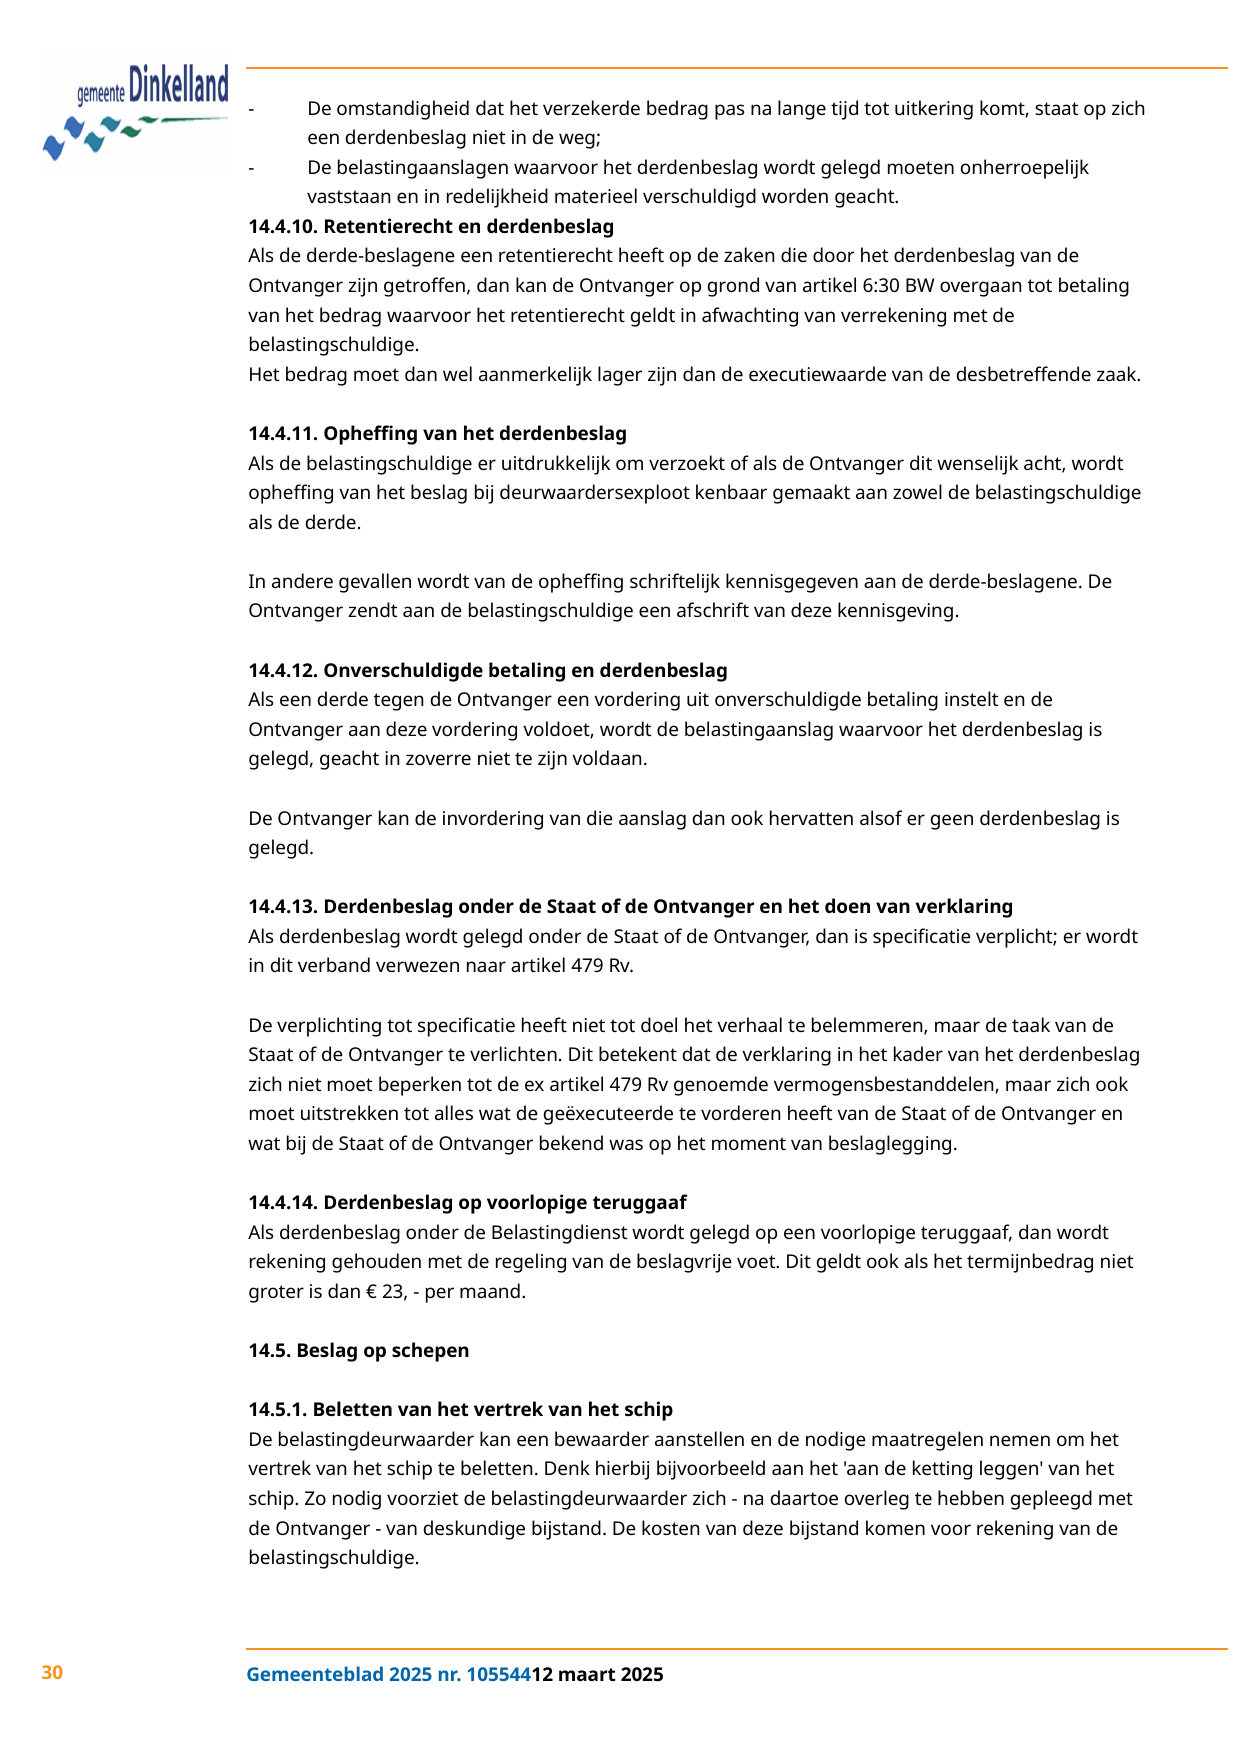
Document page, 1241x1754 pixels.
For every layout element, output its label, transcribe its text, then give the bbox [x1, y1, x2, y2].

picture [41, 47, 231, 172]
text Als derdenbeslag wordt gelegd onder de Staat of de Ontvanger, dan is specificatie verplicht; er wordt in dit verband verwezen naar artikel 479 Rv. [248, 923, 1152, 978]
text In andere gevallen wordt van de opheffing schriftelijk kennisgegeven aan de derde-beslagene. De Ontvanger zendt aan de belastingschuldige een afschrift van deze kennisgeving. [248, 568, 1152, 623]
text De belastingdeurwaarder kan een bewaarder aanstellen en de nodige maatregelen nemen om het vertrek van het schip te beletten. Denk hierbij bijvoorbeeld aan het 'aan de ketting leggen' van het schip. Zo nodig voorziet de belastingdeurwaarder zich - na daartoe overleg te hebben gepleegd met de Ontvanger - van deskundige bijstand. De kosten van deze bijstand komen voor rekening van de belastingschuldige. [248, 1426, 1152, 1570]
text De Ontvanger kan de invordering van die aanslag dan ook hervatten alsof er geen derdenbeslag is gelegd. [248, 805, 1152, 860]
text 14.4.14. Derdenbeslag op voorlopige teruggaaf [248, 1189, 1152, 1215]
list De belastingaanslagen waarvoor het derdenbeslag wordt gelegd moeten onherroepelijk vaststaan en in redelijkheid materieel verschuldigd worden geacht. [248, 154, 1152, 209]
text Als de derde-beslagene een retentierecht heeft op de zaken die door het derdenbeslag van de Ontvanger zijn getroffen, dan kan de Ontvanger op grond van artikel 6:30 BW overgaan tot betaling van het bedrag waarvoor het retentierecht geldt in afwachting van verrekening met de belastingschuldige. [248, 243, 1152, 357]
text De verplichting tot specificatie heeft niet tot doel het verhaal te belemmeren, maar de taak van de Staat of de Ontvanger te verlichten. Dit betekent dat de verklaring in het kader van het derdenbeslag zich niet moet beperken tot de ex artikel 479 Rv genoemde vermogensbestanddelen, maar zich ook moet uitstrekken tot alles wat de geëxecuteerde te vorderen heeft van de Staat of de Ontvanger en wat bij de Staat of de Ontvanger bekend was op het moment van beslaglegging. [248, 1012, 1152, 1156]
text Het bedrag moet dan wel aanmerkelijk lager zijn dan de executiewaarde van de desbetreffende zaak. [248, 361, 1152, 387]
text 14.4.13. Derdenbeslag onder de Staat of de Ontvanger en het doen van verklaring [248, 893, 1152, 919]
text 14.4.11. Opheffing van het derdenbeslag [248, 420, 1152, 446]
text 14.5.1. Beletten van het vertrek van het schip [248, 1396, 1152, 1422]
text 14.5. Beslag op schepen [248, 1337, 1152, 1363]
text Als de belastingschuldige er uitdrukkelijk om verzoekt of als de Ontvanger dit wenselijk acht, wordt opheffing van het beslag bij deurwaardersexploot kenbaar gemaakt aan zowel de belastingschuldige als de derde. [248, 450, 1152, 535]
text 14.4.10. Retentierecht en derdenbeslag [248, 213, 1152, 239]
list De omstandigheid dat het verzekerde bedrag pas na lange tijd tot uitkering komt, staat op zich een derdenbeslag niet in de weg; [248, 95, 1152, 150]
text 14.4.12. Onverschuldigde betaling en derdenbeslag [248, 657, 1152, 683]
text Als derdenbeslag onder de Belastingdienst wordt gelegd op een voorlopige teruggaaf, dan wordt rekening gehouden met de regeling van de beslagvrije voet. Dit geldt ook als het termijnbedrag niet groter is dan € 23, - per maand. [248, 1219, 1152, 1304]
text Als een derde tegen de Ontvanger een vordering uit onverschuldigde betaling instelt en de Ontvanger aan deze vordering voldoet, wordt de belastingaanslag waarvoor het derdenbeslag is gelegd, geacht in zoverre niet te zijn voldaan. [248, 686, 1152, 771]
